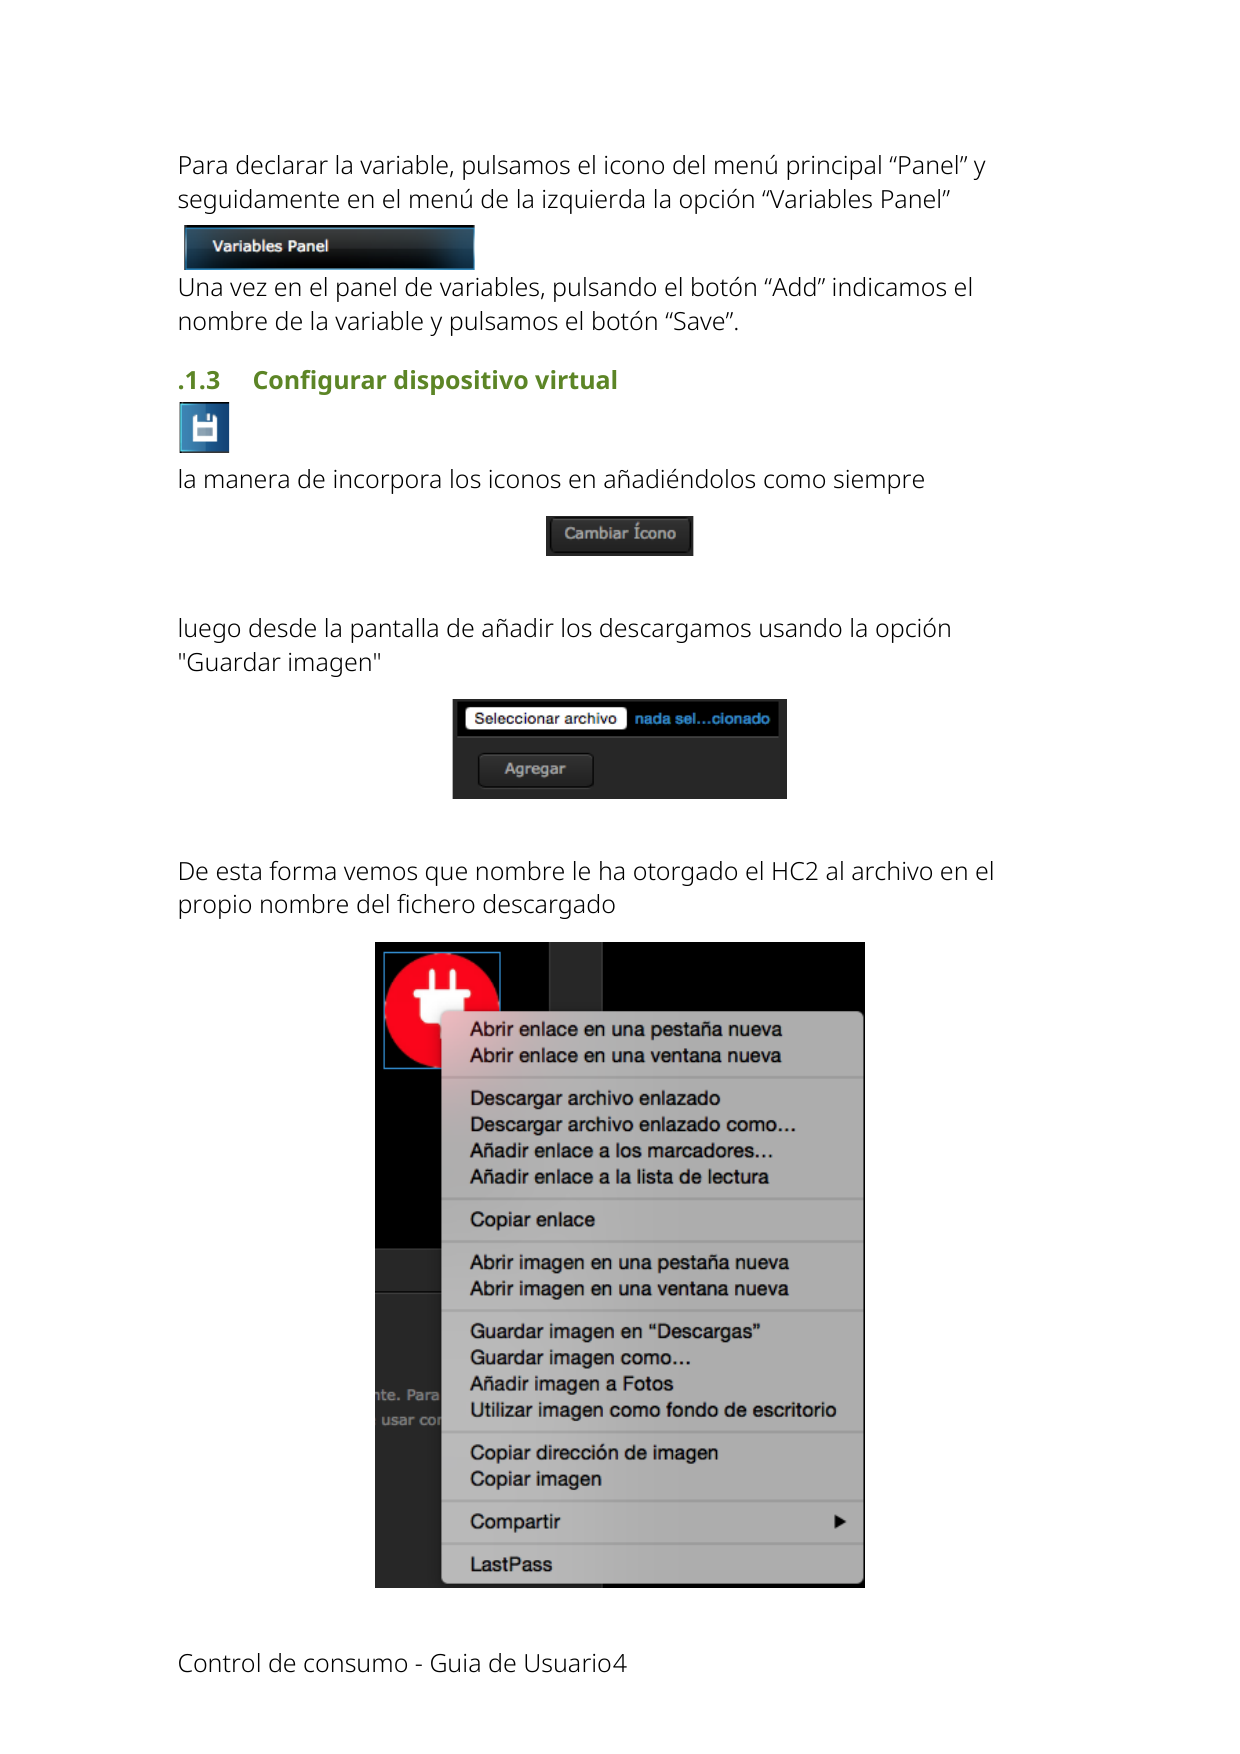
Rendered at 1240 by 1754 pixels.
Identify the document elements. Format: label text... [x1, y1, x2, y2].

picture [452, 699, 787, 799]
text la manera de incorpora los iconos en añadiéndolos como siempre [177, 462, 1062, 496]
text Para declarar la variable, pulsamos el icono del menú principal “Panel” y seguidamente en el menú de la izquierda la opción “Variables Panel” [177, 148, 1062, 216]
picture [184, 225, 475, 270]
text Una vez en el panel de variables, pulsando el botón “Add” indicamos el nombre de la variable y pulsamos el botón “Save”. [177, 237, 1062, 337]
subtitle Configurar dispositivo virtual [177, 362, 1062, 397]
text De esta forma vemos que nombre le ha otorgado el HC2 al archivo en el propio nombre del fichero descargado [177, 853, 1062, 921]
picture [546, 516, 694, 556]
picture [179, 402, 230, 453]
picture [375, 942, 865, 1588]
text luego desde la pantalla de añadir los descargamos usando la opción "Guardar imagen" [177, 610, 1062, 678]
